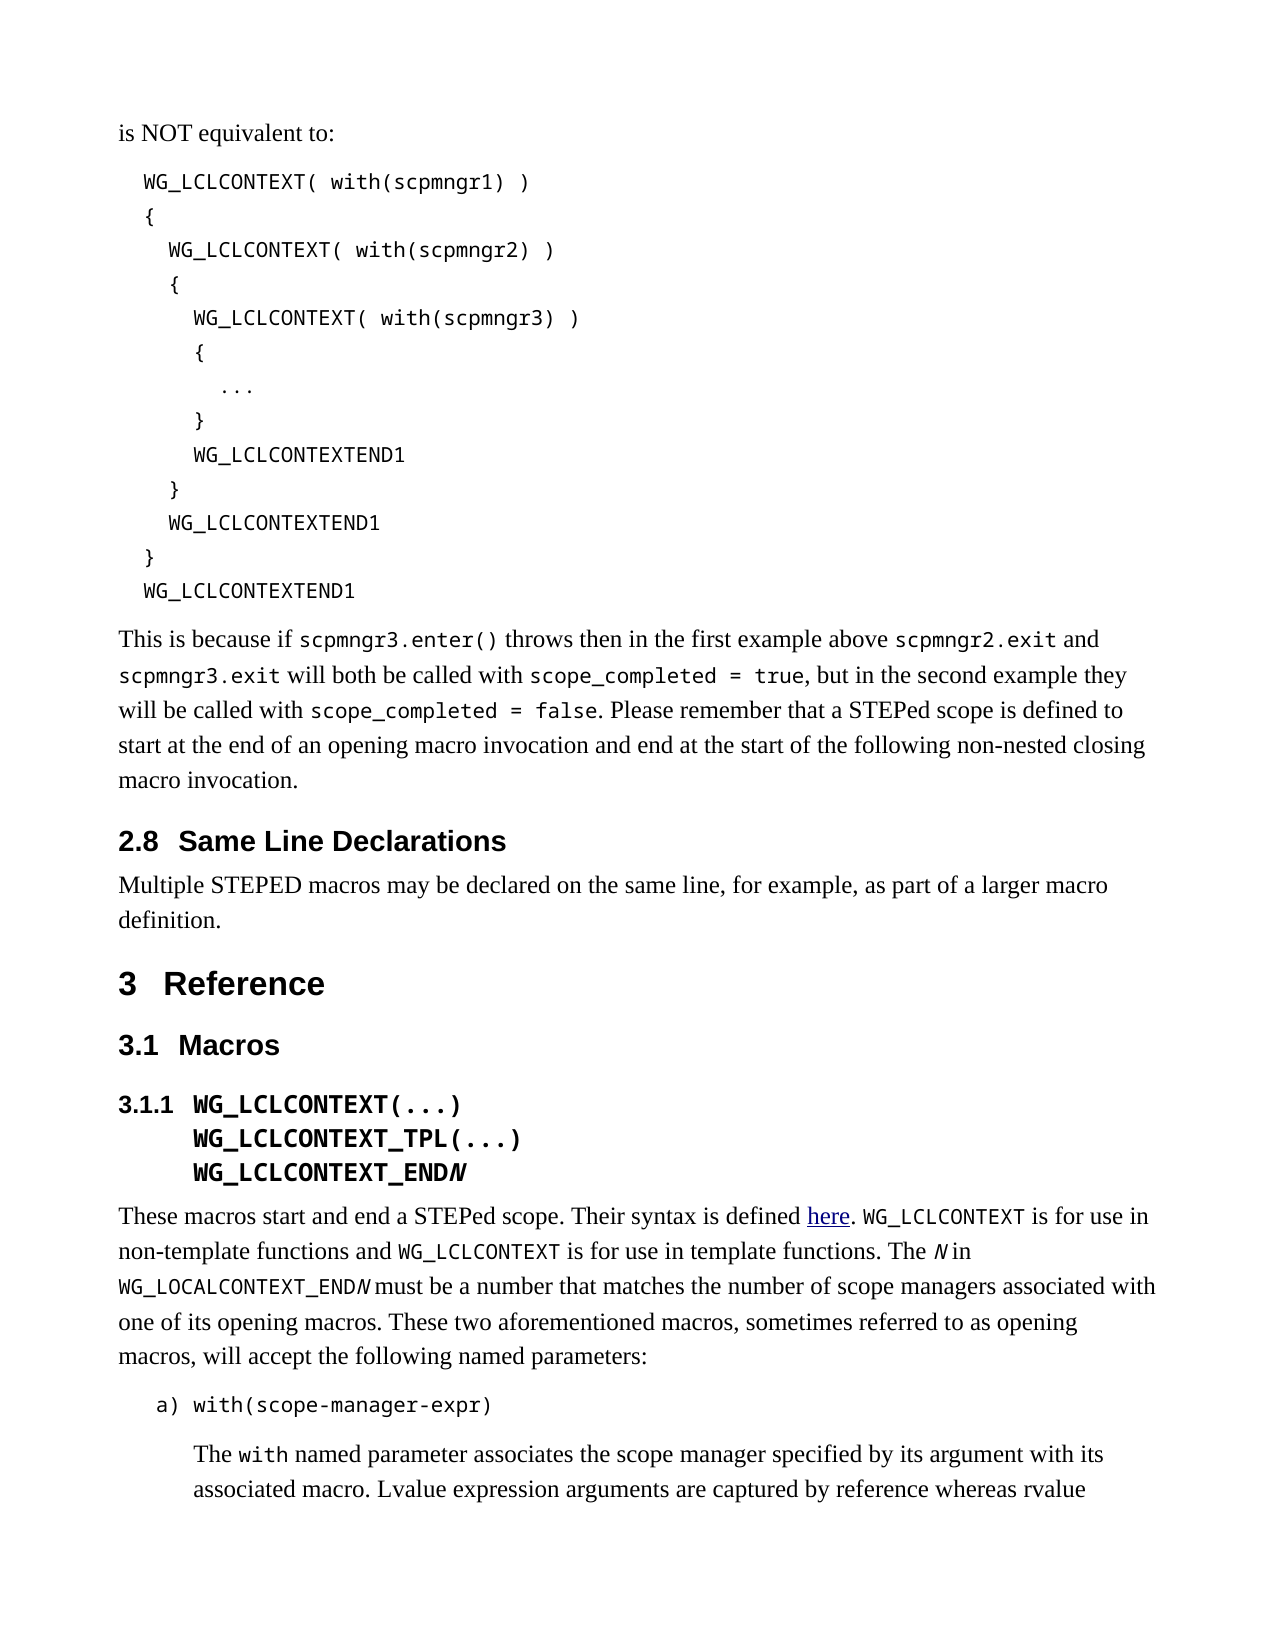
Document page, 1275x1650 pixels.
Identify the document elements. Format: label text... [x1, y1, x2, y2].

list The with named parameter associates the scope manager specified by its argument with its associated macro. Lvalue expression arguments are captured by reference whereas rvalue [156, 1439, 1157, 1503]
list with(scope-manager-expr) [156, 1390, 1157, 1419]
subtitle Macros [118, 1028, 1157, 1061]
subtitle Reference [118, 964, 1157, 1003]
subtitle Same Line Declarations [118, 824, 1157, 858]
text These macros start and end a STEPed scope. Their syntax is defined here. WG_LCLCONTEXT is for use in non-template functions and WG_LCLCONTEXT is for use in template functions. The N in WG_LOCALCONTEXT_ENDN must be a number that matches the number of scope managers associated with one of its opening macros. These two aforementioned macros, sometimes referred to as opening macros, will accept the following named parameters: [118, 1201, 1157, 1370]
subtitle WG_LCLCONTEXT(...) WG_LCLCONTEXT_TPL(...) WG_LCLCONTEXT_ENDN [118, 1086, 1157, 1188]
text Multiple STEPED macros may be declared on the same line, for example, as part of a larger macro definition. [118, 870, 1157, 933]
text WG_LCLCONTEXT( with(scpmngr1) ) { WG_LCLCONTEXT( with(scpmngr2) ) { WG_LCLCONTEXT( with(scpmngr3) ) { ... } WG_LCLCONTEXTEND1 } WG_LCLCONTEXTEND1 } WG_LCLCONTEXTEND1 [118, 167, 1157, 604]
text This is because if scpmngr3.enter() throws then in the first example above scpmngr2.exit and scpmngr3.exit will both be called with scope_completed = true, but in the second example they will be called with scope_completed = false. Please remember that a STEPed scope is defined to start at the end of an opening macro invocation and end at the start of the following non-nested closing macro invocation. [118, 624, 1157, 793]
text is NOT equivalent to: [118, 118, 1157, 147]
